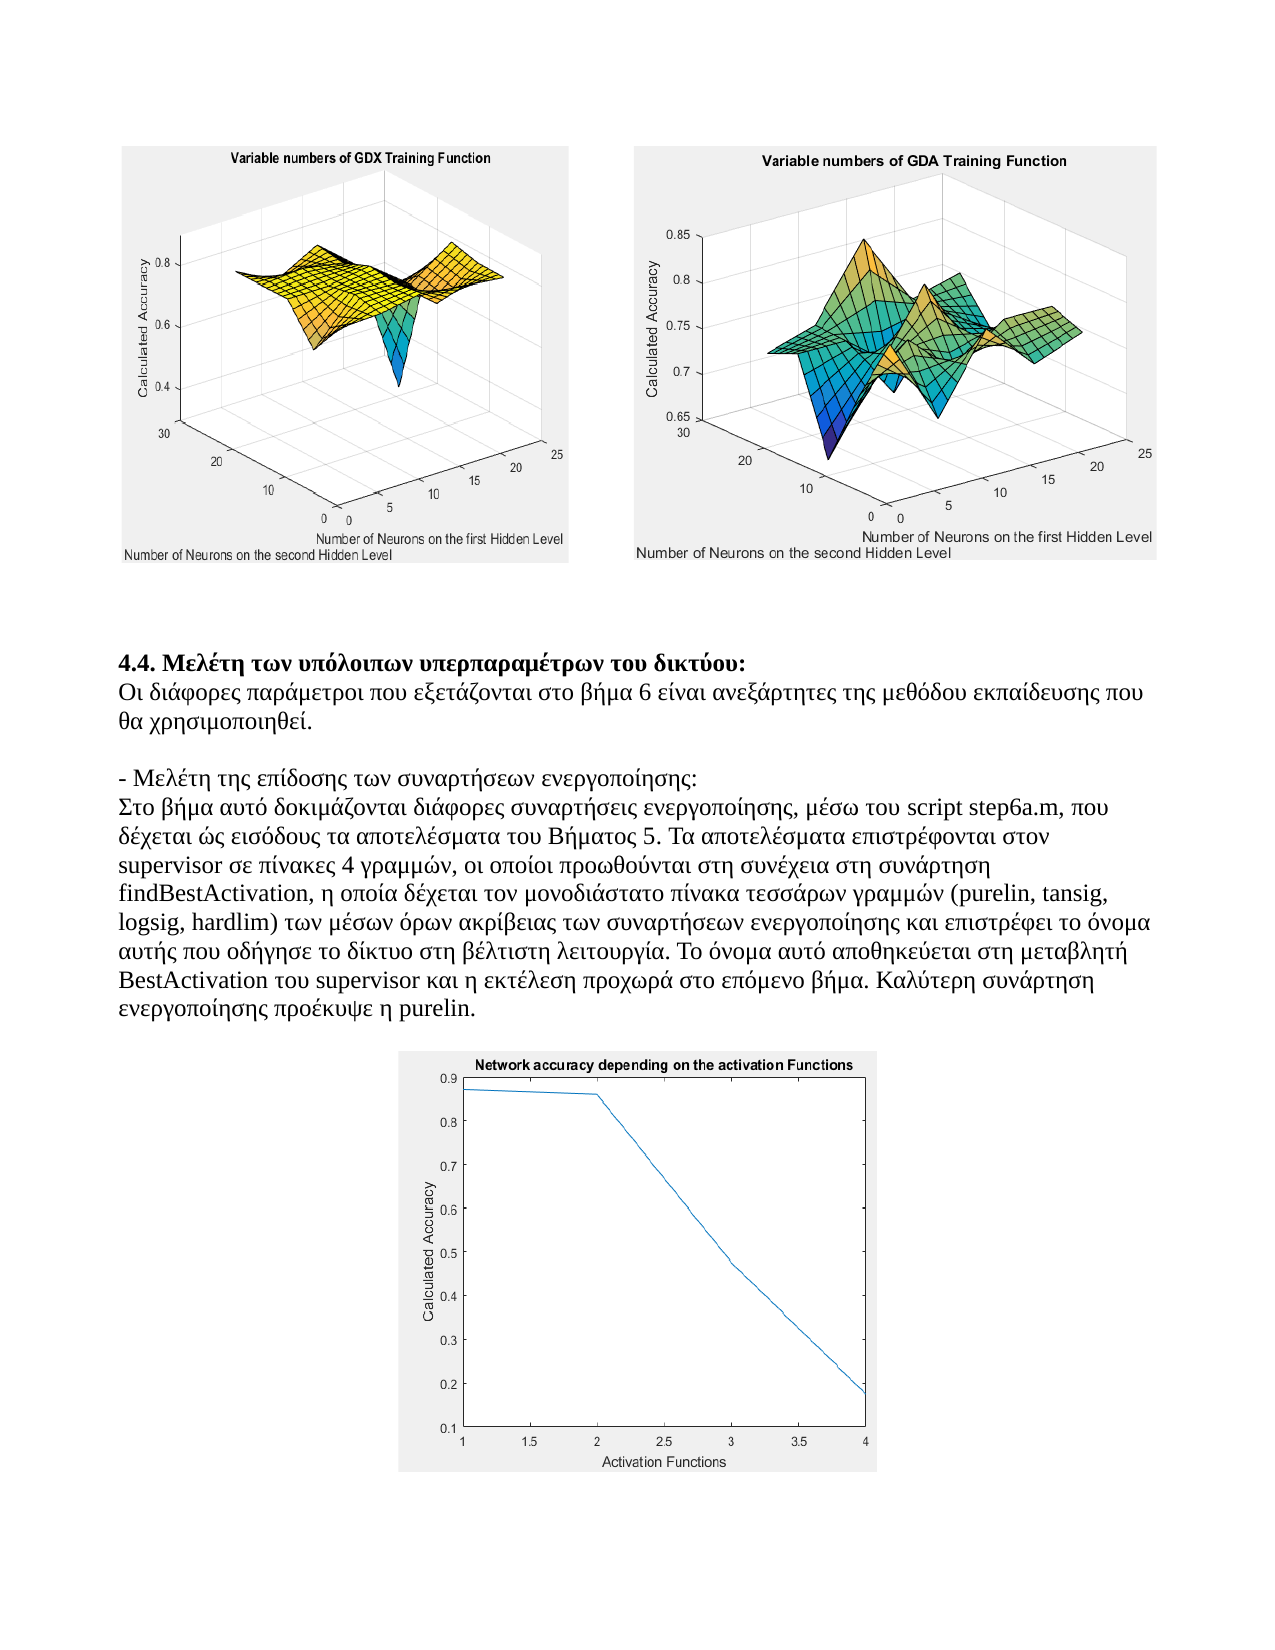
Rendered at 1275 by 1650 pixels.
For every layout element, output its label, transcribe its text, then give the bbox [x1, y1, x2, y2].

text Οι διάφορες παράμετροι που εξετάζονται στο βήμα 6 είναι ανεξάρτητες της μεθόδου εκπαίδευσης που θα χρησιμοποιηθεί. [118, 677, 1157, 735]
text 4.4. Μελέτη των υπόλοιπων υπερπαραμέτρων του δικτύου: [118, 648, 1157, 677]
picture [398, 1051, 877, 1472]
picture [121, 146, 569, 563]
picture [633, 146, 1157, 560]
text Στο βήμα αυτό δοκιμάζονται διάφορες συναρτήσεις ενεργοποίησης, μέσω του script step6a.m, που δέχεται ώς εισόδους τα αποτελέσματα του Βήματος 5. Τα αποτελέσματα επιστρέφονται στον supervisor σε πίνακες 4 γραμμών, οι οποίοι προωθούνται στη συνέχεια στη συνάρτηση findBestActivation, η οποία δέχεται τον μονοδιάστατο πίνακα τεσσάρων γραμμών (purelin, tansig, logsig, hardlim) των μέσων όρων ακρίβειας των συναρτήσεων ενεργοποίησης και επιστρέφει το όνομα αυτής που οδήγησε το δίκτυο στη βέλτιστη λειτουργία. Το όνομα αυτό αποθηκεύεται στη μεταβλητή BestActivation του supervisor και η εκτέλεση προχωρά στο επόμενο βήμα. Καλύτερη συνάρτηση ενεργοποίησης προέκυψε η purelin. [118, 792, 1157, 1022]
text - Μελέτη της επίδοσης των συναρτήσεων ενεργοποίησης: [118, 763, 1157, 792]
